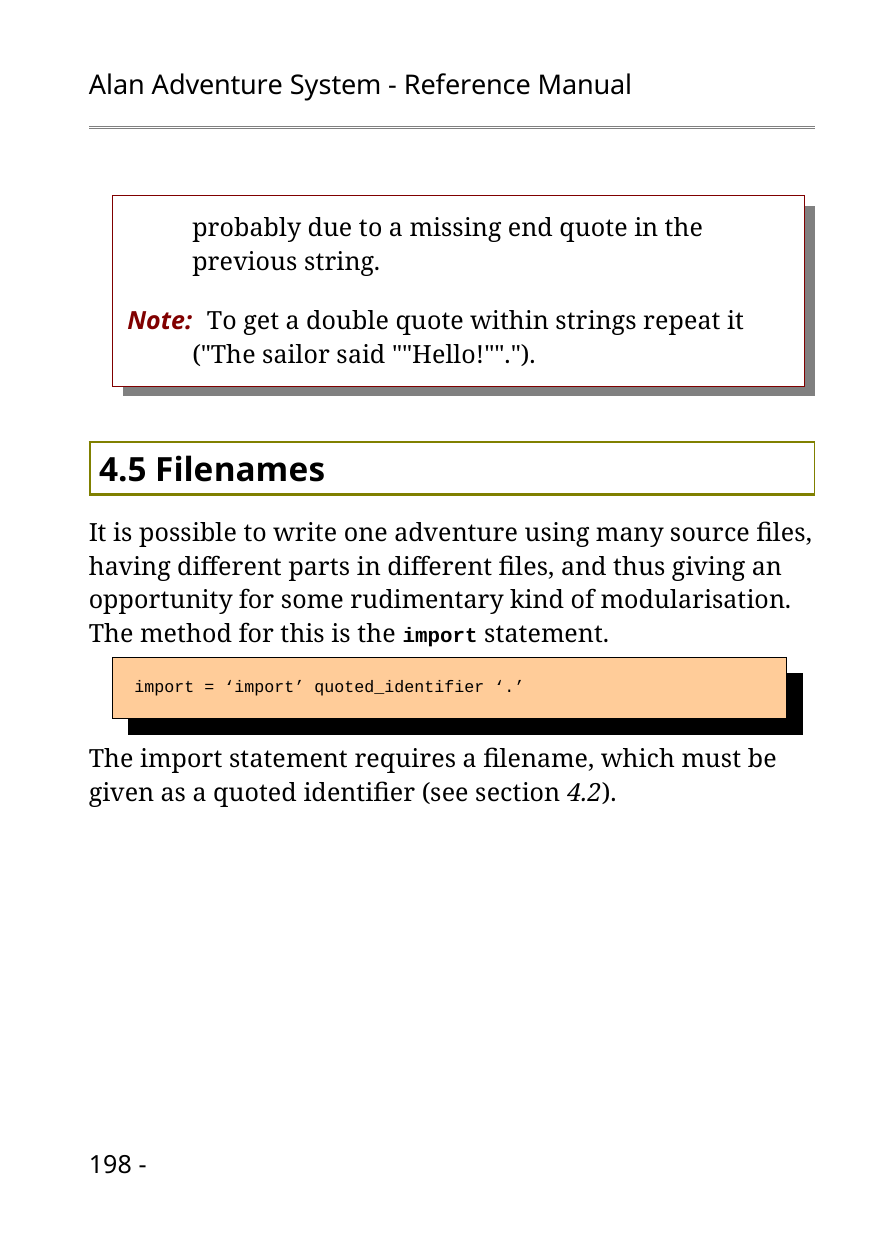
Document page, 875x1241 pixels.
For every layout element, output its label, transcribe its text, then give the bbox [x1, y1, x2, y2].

text The import statement requires a filename, which must be given as a quoted identifier (see section 4.2). [88, 741, 815, 809]
text It is possible to write one adventure using many source files, having different parts in different files, and thus giving an opportunity for some rudimentary kind of modularisation. The method for this is the import statement. [88, 514, 815, 650]
subtitle Filenames [91, 443, 814, 493]
list To get a double quote within strings repeat it ("The sailor said ""Hello!""."). [113, 288, 804, 386]
list probably due to a missing end quote in the previous string. [113, 196, 804, 278]
text import = ‘import’ quoted_identifier ‘.’ [113, 658, 786, 718]
